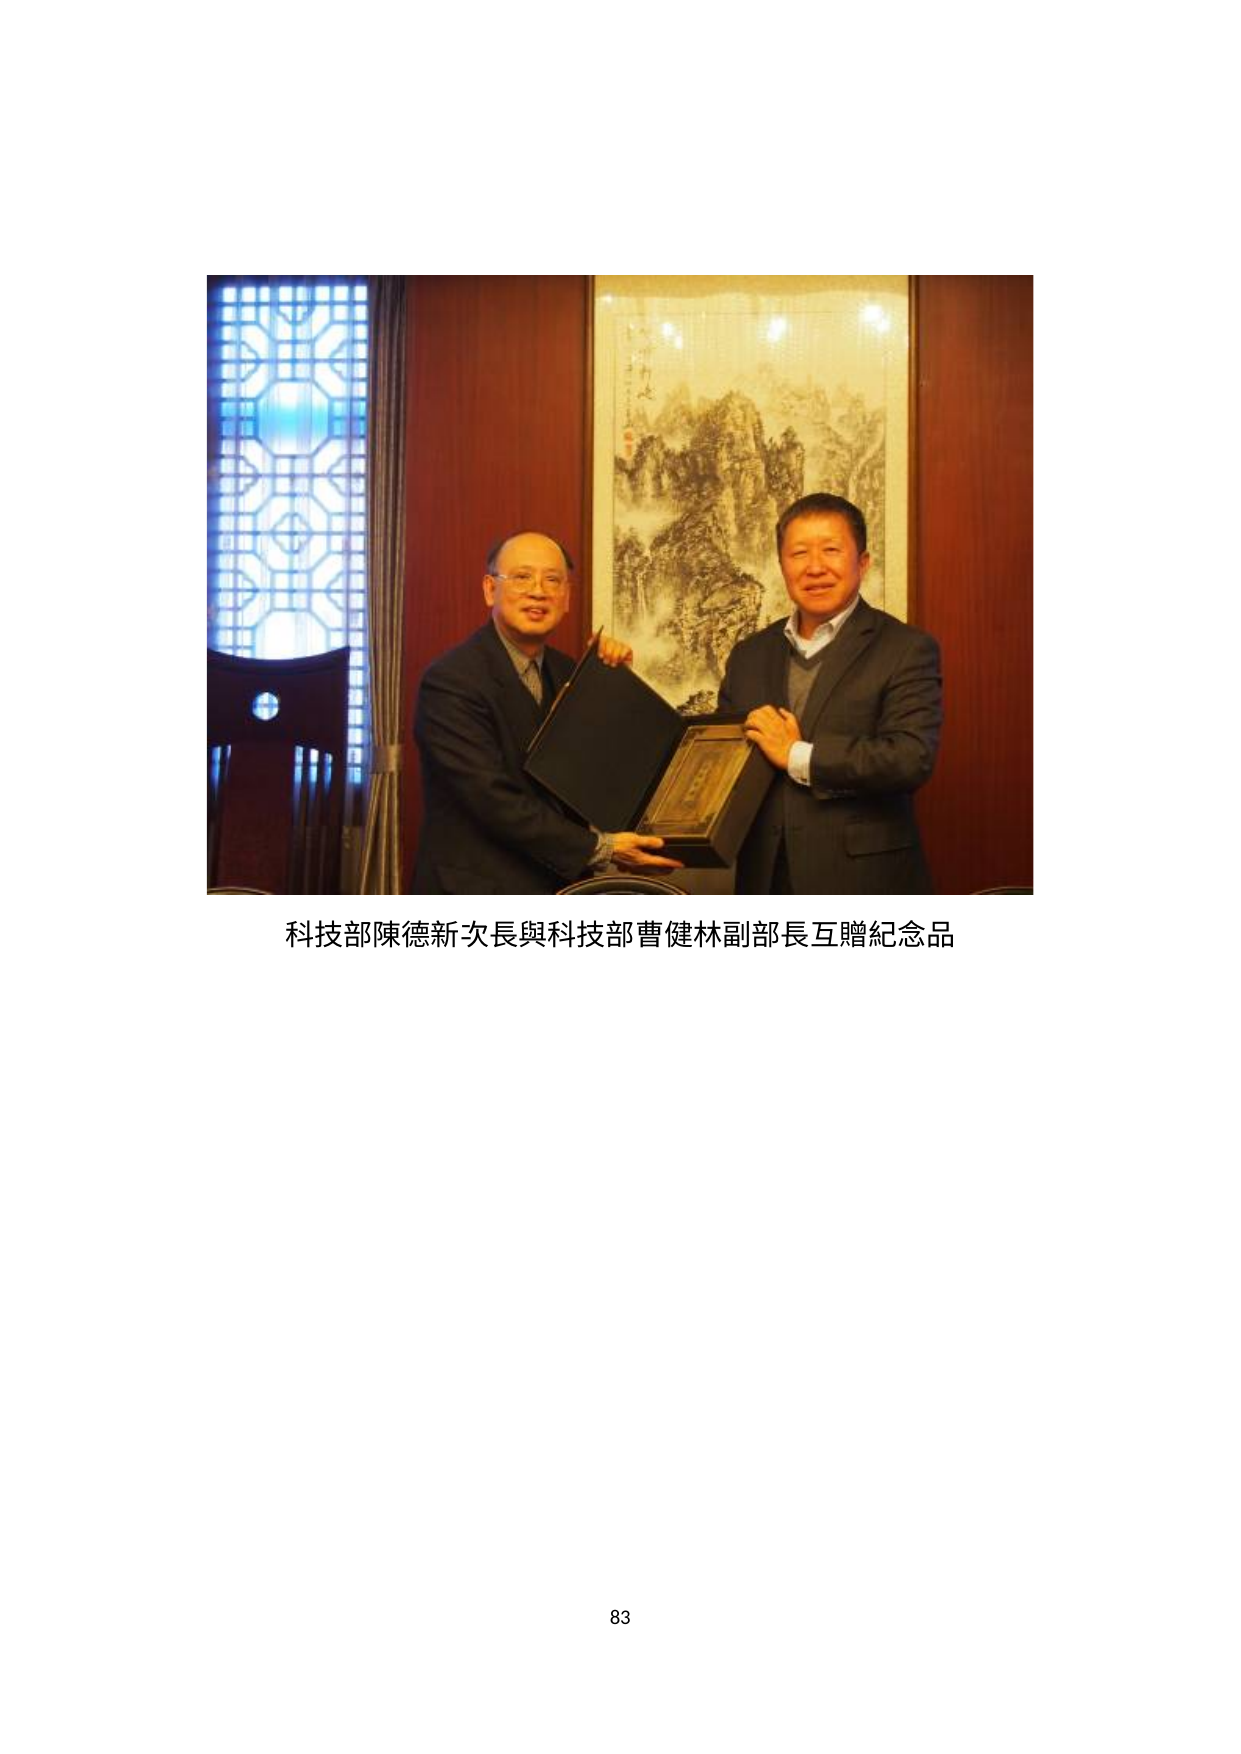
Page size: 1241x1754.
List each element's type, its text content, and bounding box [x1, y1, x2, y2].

table_cell [101, 165, 1139, 275]
table_cell 科技部陳德新次長與科技部曹健林副部長互贈紀念品 [101, 895, 1139, 970]
table_cell [1034, 275, 1139, 895]
table_cell [101, 275, 206, 895]
picture [206, 275, 1034, 895]
